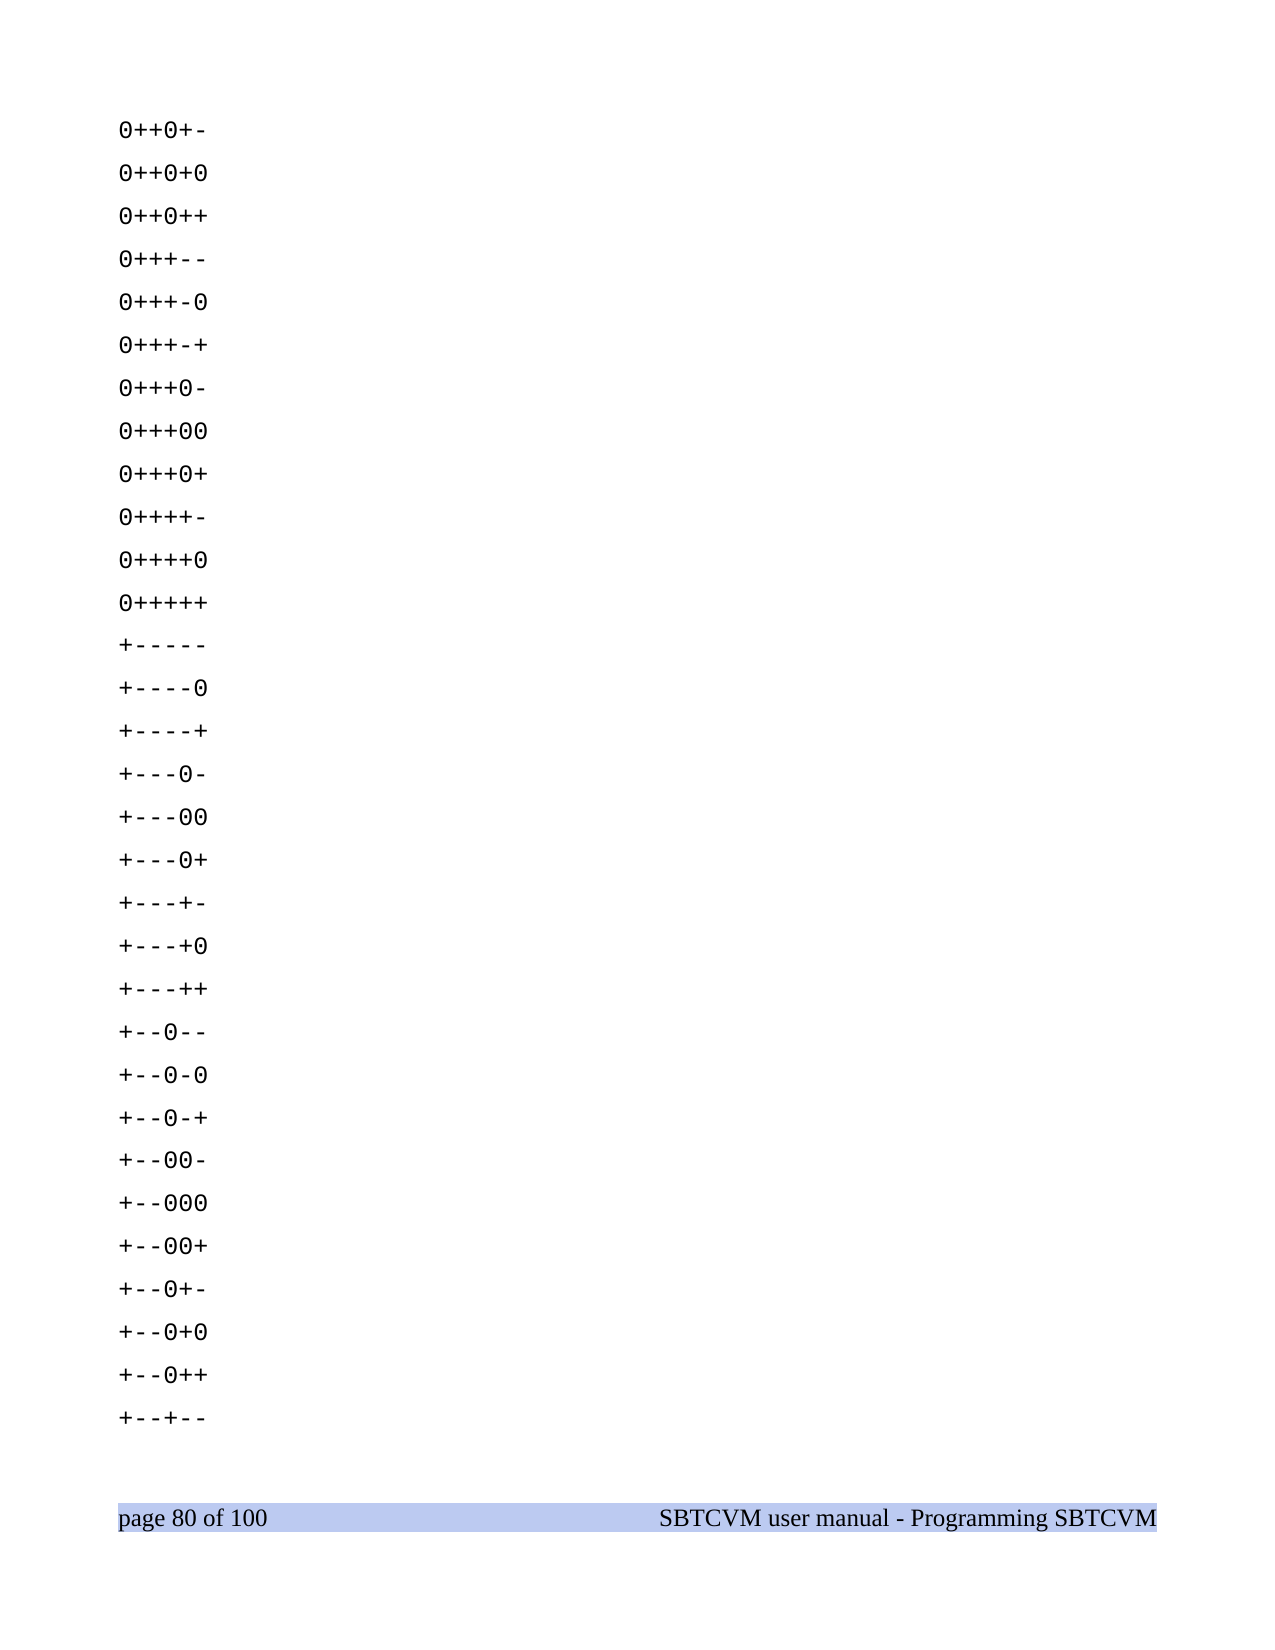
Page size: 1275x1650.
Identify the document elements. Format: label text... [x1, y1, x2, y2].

text +--0-+ [118, 1105, 1157, 1133]
text +----- [118, 633, 1157, 661]
text 0+++0+ [118, 461, 1157, 490]
text +---+0 [118, 933, 1157, 962]
text 0++0+0 [118, 161, 1157, 189]
text +---++ [118, 976, 1157, 1005]
text +---0+ [118, 848, 1157, 876]
text 0+++-0 [118, 290, 1157, 318]
text 0+++0- [118, 376, 1157, 404]
text 0+++-+ [118, 333, 1157, 361]
text 0+++-- [118, 247, 1157, 275]
text +---00 [118, 805, 1157, 833]
text +--00+ [118, 1234, 1157, 1262]
text 0+++++ [118, 590, 1157, 618]
text +--0-- [118, 1019, 1157, 1048]
text 0++0+- [118, 118, 1157, 146]
text 0++0++ [118, 204, 1157, 232]
text +--0++ [118, 1363, 1157, 1391]
text 0++++0 [118, 547, 1157, 576]
text +----0 [118, 676, 1157, 704]
text 0+++00 [118, 418, 1157, 447]
text 0++++- [118, 504, 1157, 533]
text +----+ [118, 719, 1157, 747]
text +---+- [118, 891, 1157, 919]
text +--0+- [118, 1277, 1157, 1305]
text +--0-0 [118, 1062, 1157, 1091]
text +--000 [118, 1191, 1157, 1219]
text +--+-- [118, 1406, 1157, 1434]
text +--00- [118, 1148, 1157, 1176]
text +--0+0 [118, 1320, 1157, 1348]
text +---0- [118, 762, 1157, 790]
